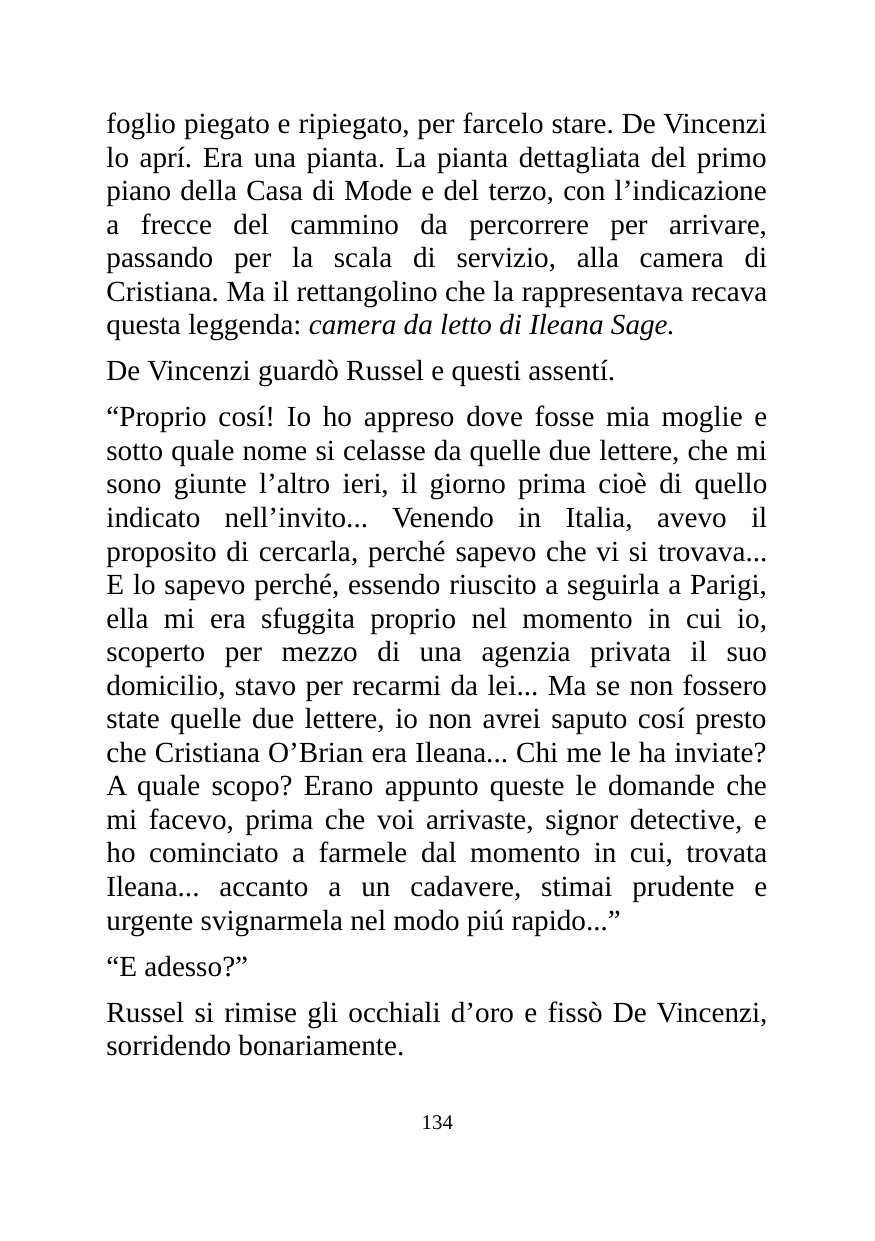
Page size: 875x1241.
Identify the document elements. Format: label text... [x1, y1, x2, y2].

text De Vincenzi guardò Russel e questi assentí. [106, 353, 768, 387]
text “E adesso?” [106, 949, 768, 982]
text “Proprio cosí! Io ho appreso dove fosse mia moglie e sotto quale nome si celasse da quelle due lettere, che mi sono giunte l’altro ieri, il giorno prima cioè di quello indicato nell’invito... Venendo in Italia, avevo il proposito di cercarla, perché sapevo che vi si trovava... E lo sapevo perché, essendo riuscito a seguirla a Parigi, ella mi era sfuggita proprio nel momento in cui io, scoperto per mezzo di una agenzia privata il suo domicilio, stavo per recarmi da lei... Ma se non fossero state quelle due lettere, io non avrei saputo cosí presto che Cristiana O’Brian era Ileana... Chi me le ha inviate? A quale scopo? Erano appunto queste le domande che mi facevo, prima che voi arrivaste, signor detective, e ho cominciato a farmele dal momento in cui, trovata Ileana... accanto a un cadavere, stimai prudente e urgente svignarmela nel modo piú rapido...” [106, 399, 768, 936]
text Russel si rimise gli occhiali d’oro e fissò De Vincenzi, sorridendo bonariamente. [106, 995, 768, 1062]
text foglio piegato e ripiegato, per farcelo stare. De Vincenzi lo aprí. Era una pianta. La pianta dettagliata del primo piano della Casa di Mode e del terzo, con l’indicazione a frecce del cammino da percorrere per arrivare, passando per la scala di servizio, alla camera di Cristiana. Ma il rettangolino che la rappresentava recava questa leggenda: camera da letto di Ileana Sage. [106, 106, 768, 341]
